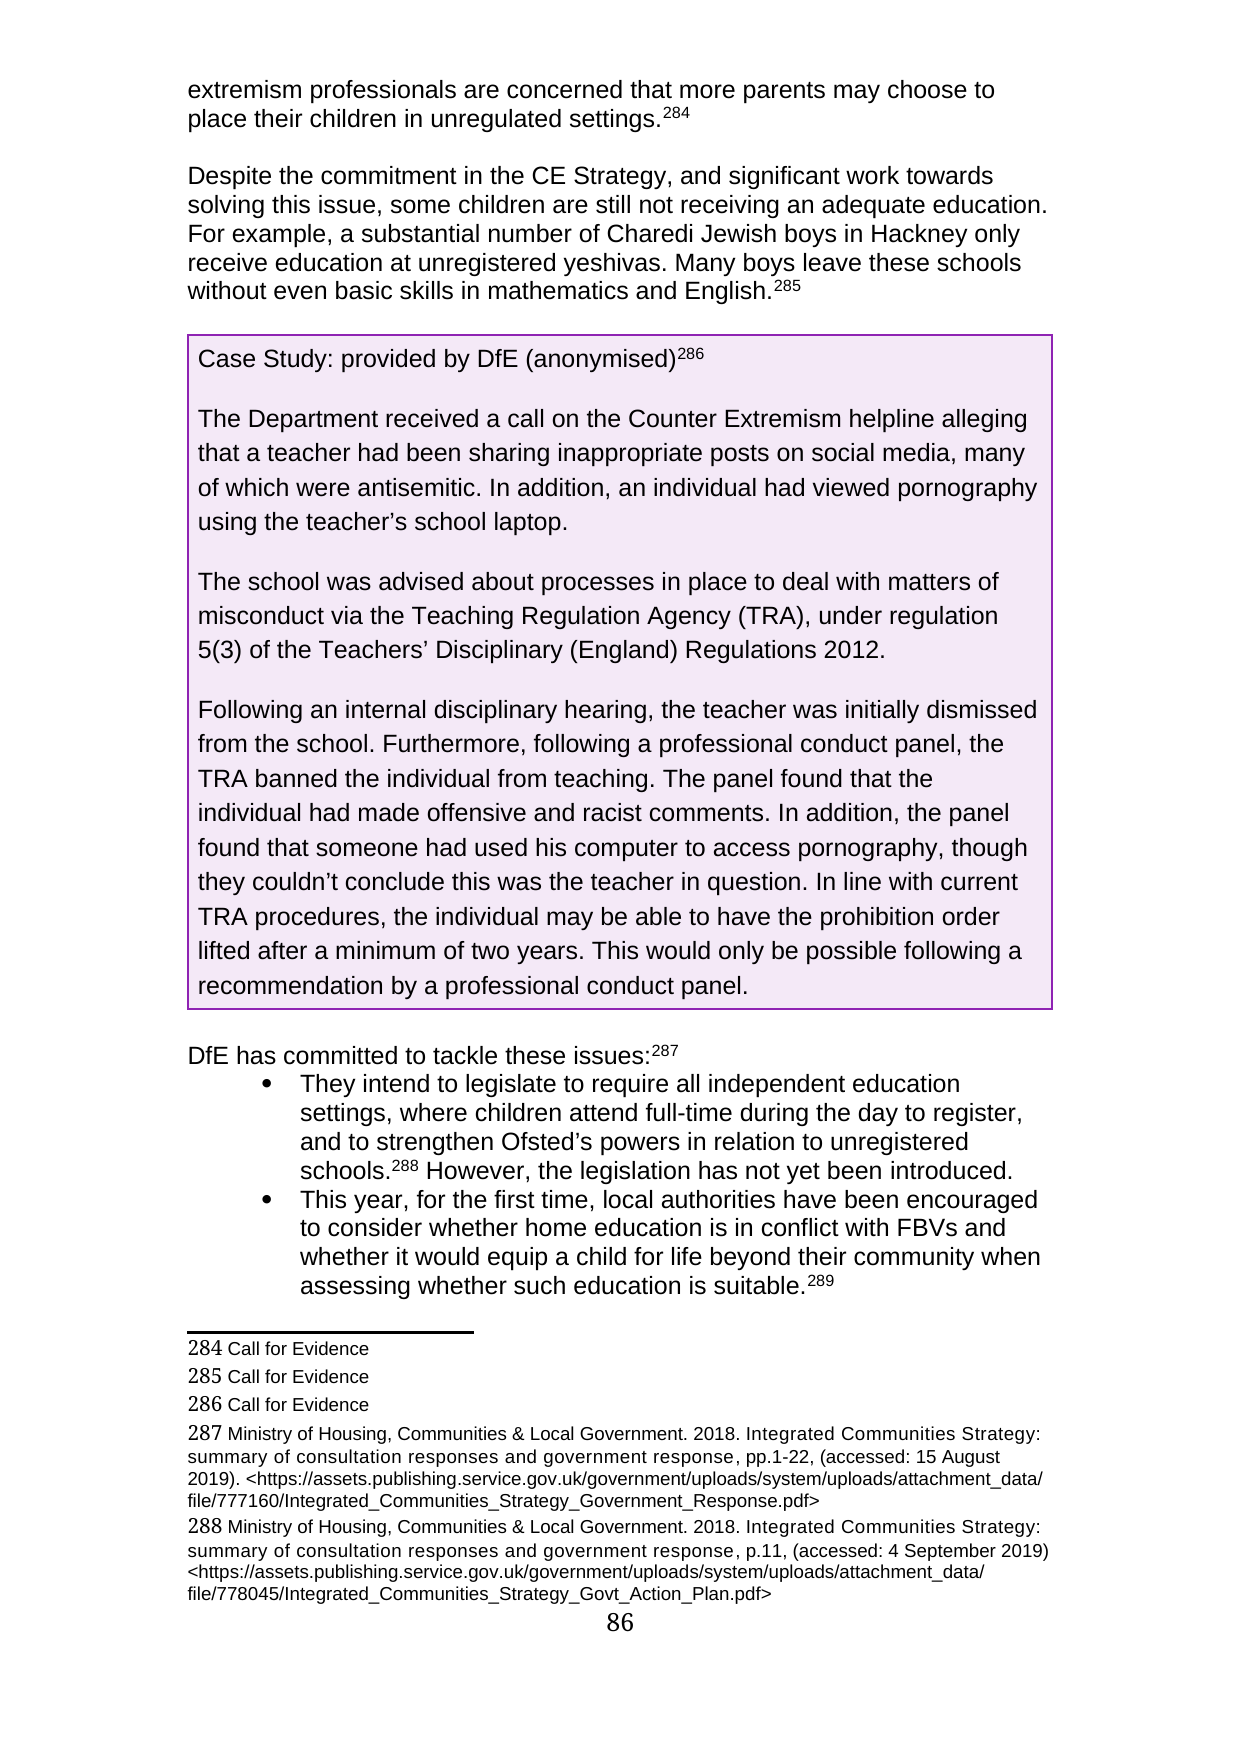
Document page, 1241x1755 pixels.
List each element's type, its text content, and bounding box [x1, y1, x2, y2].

list This year, for the first time, local authorities have been encouraged to consider whether home education is in conflict with FBVs and whether it would equip a child for life beyond their community when assessing whether such education is suitable. [262, 1184, 1053, 1300]
text Despite the commitment in the CE Strategy, and significant work towards solving this issue, some children are still not receiving an adequate education. For example, a substantial number of Charedi Jewish boys in Hackney only receive education at unregistered yeshivas. Many boys leave these schools without even basic skills in mathematics and English. [187, 161, 1053, 305]
text Case Study: provided by DfE (anonymised) [189, 336, 1051, 373]
text The school was advised about processes in place to deal with matters of misconduct via the Teaching Regulation Agency (TRA), under regulation 5(3) of the Teachers’ Disciplinary (England) Regulations 2012. [189, 556, 1051, 664]
text Ministry of Housing, Communities & Local Government. 2018. Integrated Communities Strategy: summary of consultation responses and government response, pp.1-22, (accessed: 15 August 2019). <https://assets.publishing.service.gov.uk/government/uploads/system/uploads/attachment_data/ file/777160/Integrated_Communities_Strategy_Government_Response.pdf> [187, 1418, 1053, 1511]
list Ministry of Housing, Communities & Local Government. 2018. Integrated Communities Strategy: summary of consultation responses and government response, p.11, (accessed: 4 September 2019) <https://assets.publishing.service.gov.uk/government/uploads/system/uploads/attachment_data/ file/778045/Integrated_Communities_Strategy_Govt_Action_Plan.pdf> [187, 1511, 1053, 1604]
text Call for Evidence [187, 1333, 1053, 1361]
list They intend to legislate to require all independent education settings, where children attend full-time during the day to register, and to strengthen Ofsted’s powers in relation to unregistered schools. However, the legislation has not yet been introduced. [262, 1069, 1053, 1184]
text Call for Evidence [187, 1361, 1053, 1389]
text extremism professionals are concerned that more parents may choose to place their children in unregulated settings. [187, 75, 1053, 132]
text Following an internal disciplinary hearing, the teacher was initially dismissed from the school. Furthermore, following a professional conduct panel, the TRA banned the individual from teaching. The panel found that the individual had made offensive and racist comments. In addition, the panel found that someone had used his computer to access pornography, though they couldn’t conclude this was the teacher in question. In line with current TRA procedures, the individual may be able to have the prohibition order lifted after a minimum of two years. This would only be possible following a recommendation by a professional conduct panel. [189, 684, 1051, 1008]
text The Department received a call on the Counter Extremism helpline alleging that a teacher had been sharing inappropriate posts on social media, many of which were antisemitic. In addition, an individual had viewed pornography using the teacher’s school laptop. [189, 393, 1051, 536]
text Call for Evidence [187, 1389, 1053, 1418]
text DfE has committed to tackle these issues: [187, 1041, 1053, 1069]
